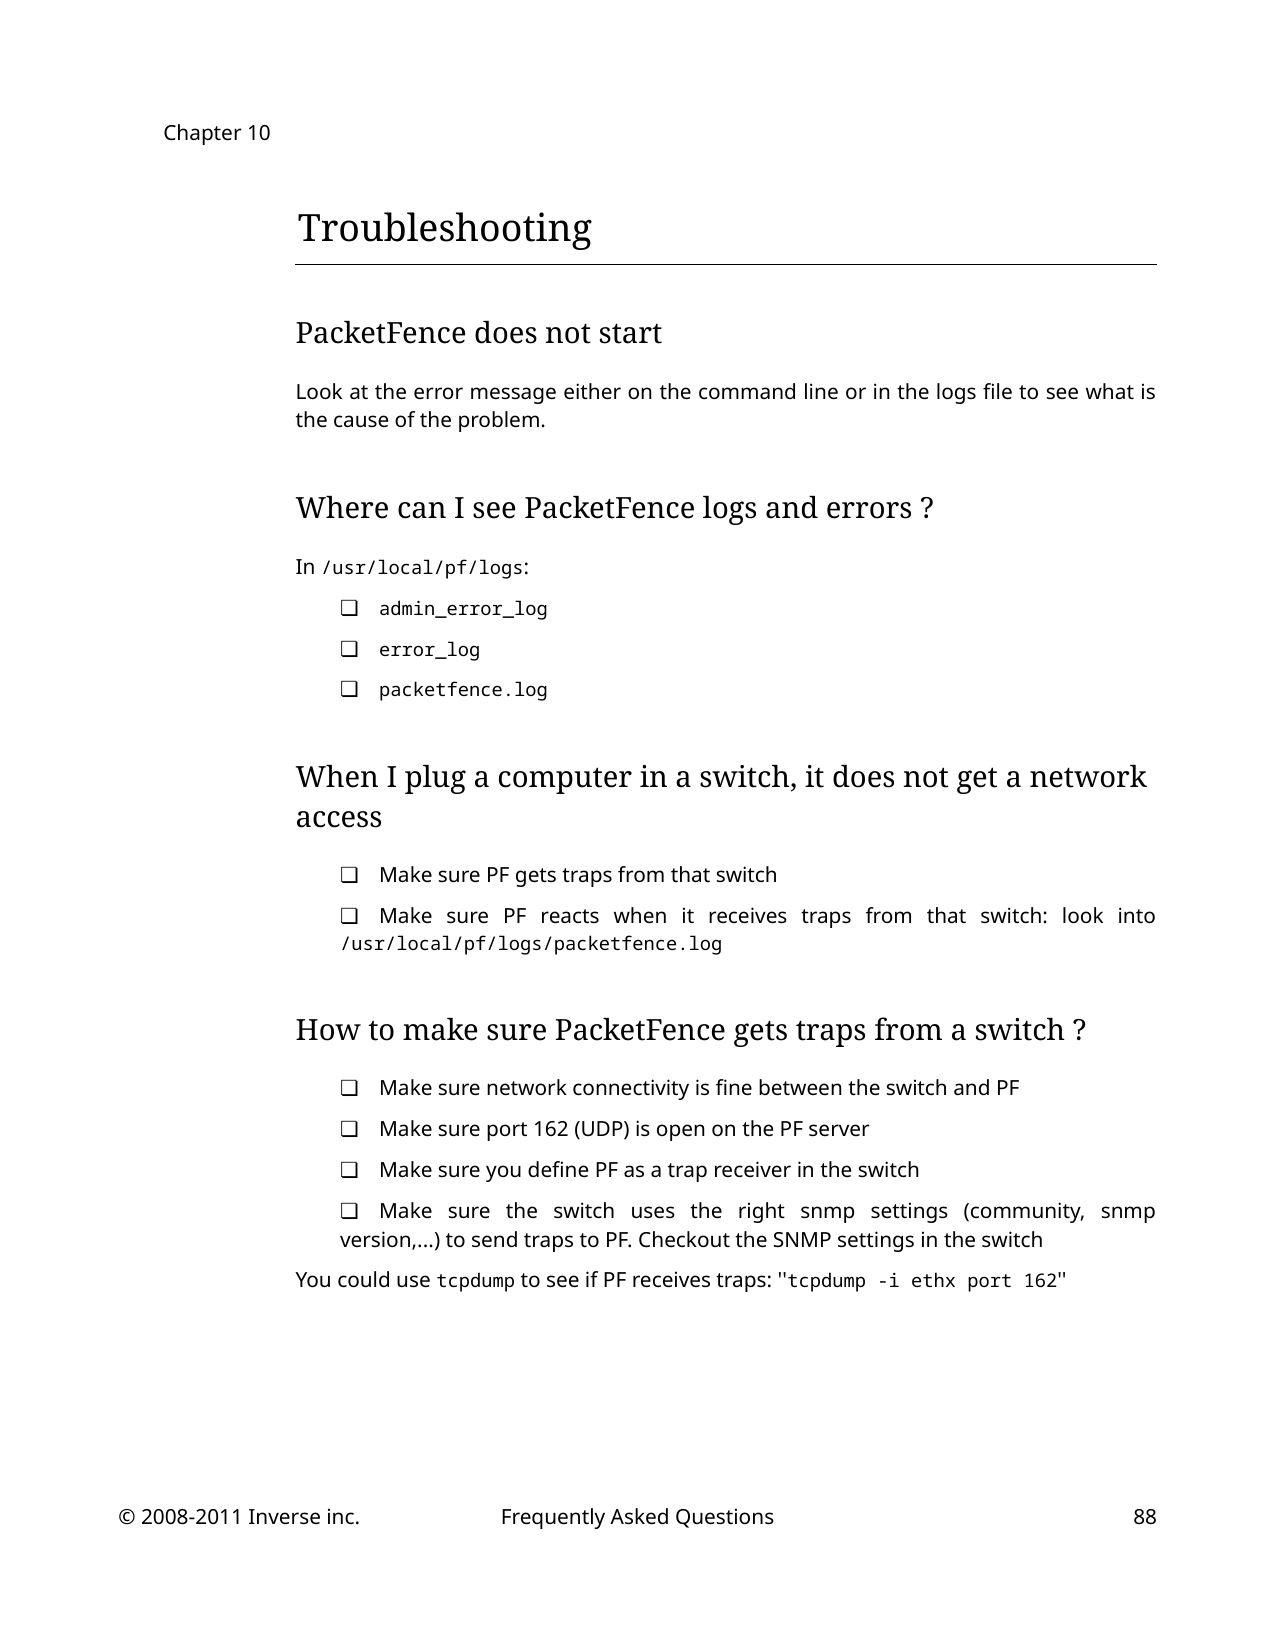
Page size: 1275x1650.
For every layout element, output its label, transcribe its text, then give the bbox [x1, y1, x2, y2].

list ❏ Make sure you define PF as a trap receiver in the switch [340, 1155, 1157, 1184]
list ❏ Make sure PF gets traps from that switch [340, 861, 1157, 889]
subtitle When I plug a computer in a switch, it does not get a network access [295, 756, 1157, 836]
text You could use tcpdump to see if PF receives traps: ''tcpdump -i ethx port 162'' [295, 1266, 1157, 1294]
list ❏ admin_error_log [340, 593, 1157, 621]
text In /usr/local/pf/logs: [295, 552, 1157, 580]
list ❏ packetfence.log [340, 674, 1157, 703]
list ❏ error_log [340, 634, 1157, 662]
subtitle PacketFence does not start [295, 312, 1157, 352]
list ❏ Make sure port 162 (UDP) is open on the PF server [340, 1114, 1157, 1143]
list ❏ Make sure PF reacts when it receives traps from that switch: look into /usr/local/pf/logs/packetfence.log [340, 902, 1157, 956]
text Look at the error message either on the command line or in the logs file to see what is the cause of the problem. [295, 377, 1157, 434]
subtitle Where can I see PacketFence logs and errors ? [295, 487, 1157, 527]
subtitle How to make sure PacketFence gets traps from a switch ? [295, 1009, 1157, 1049]
list ❏ Make sure network connectivity is fine between the switch and PF [340, 1073, 1157, 1102]
subtitle Troubleshooting [295, 201, 1157, 264]
list ❏ Make sure the switch uses the right snmp settings (community, snmp version,...) to send traps to PF. Checkout the SNMP settings in the switch [340, 1196, 1157, 1253]
